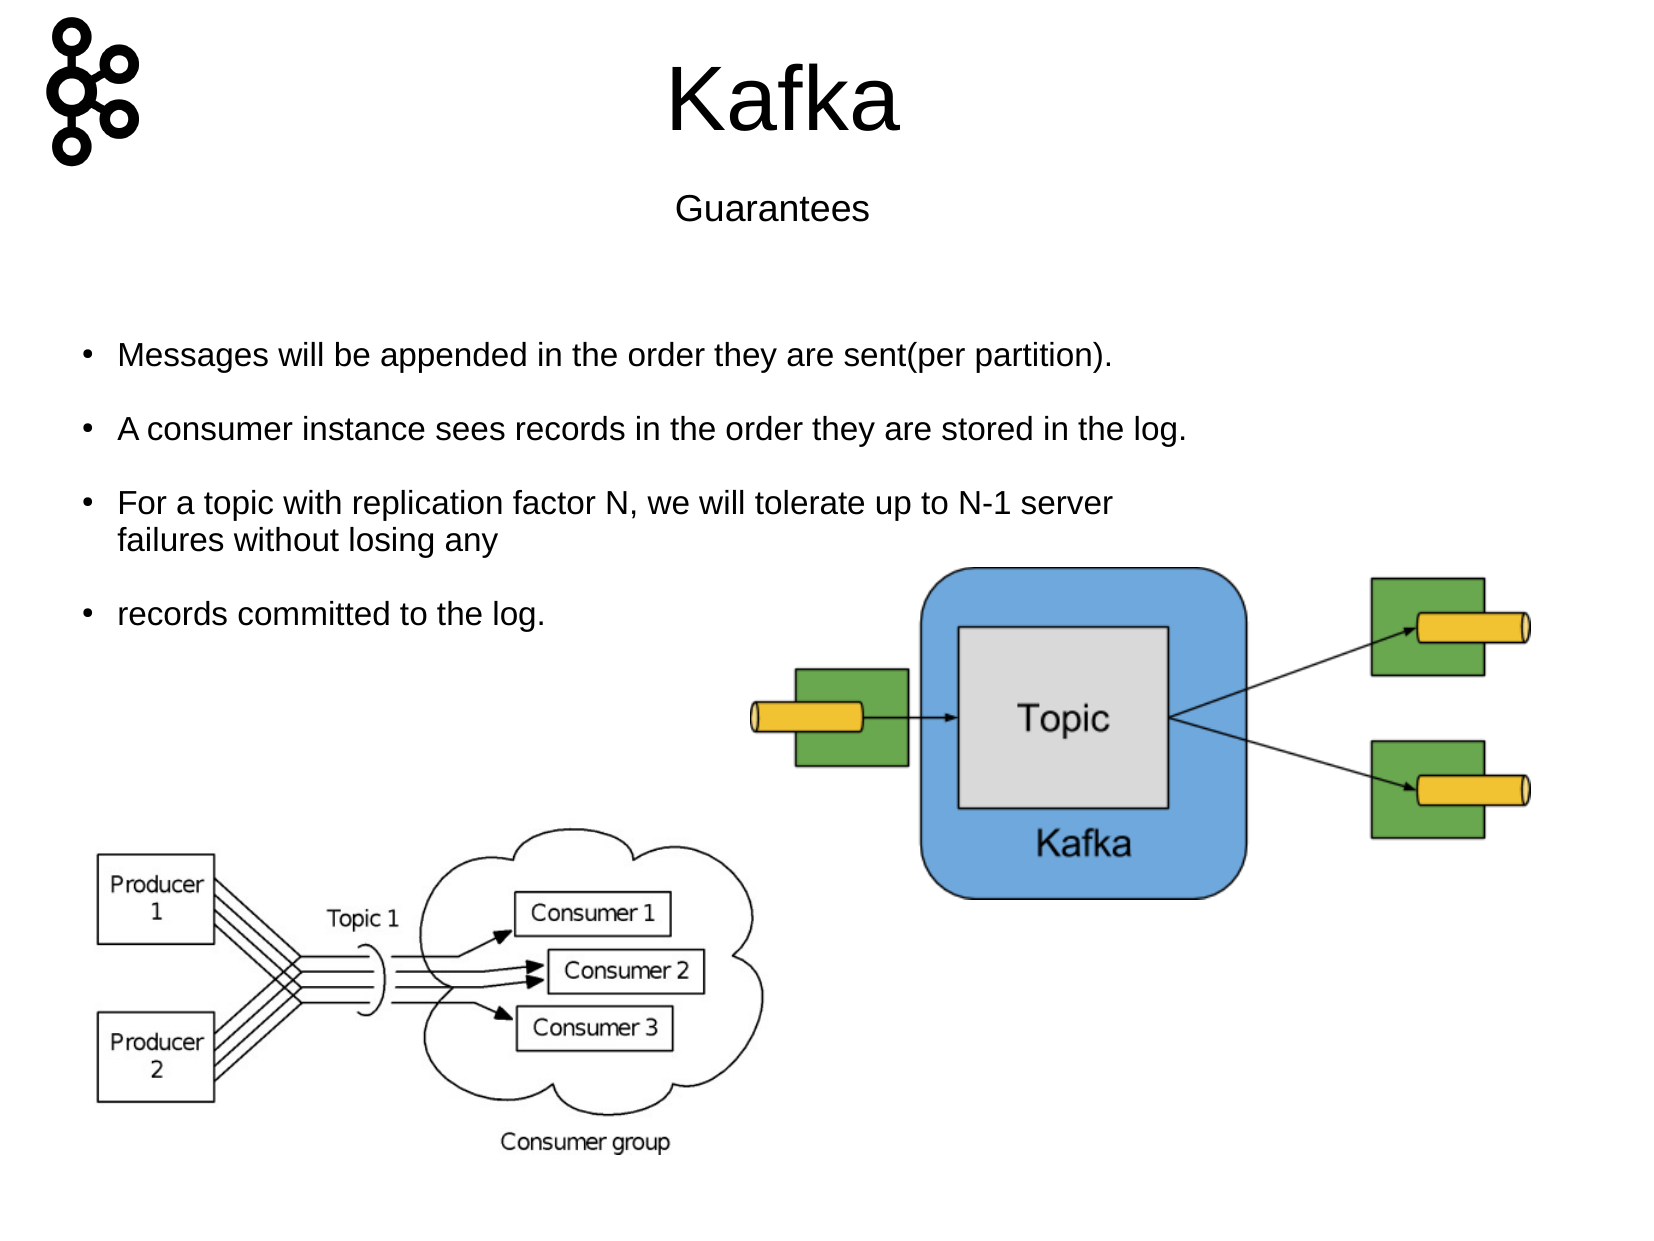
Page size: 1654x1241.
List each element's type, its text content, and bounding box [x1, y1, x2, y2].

picture [0, 0, 185, 185]
picture [75, 567, 1531, 1156]
text_box Messages will be appended in the order they are sent(per partition). A consumer instance sees records in the order they are stored in the log. For a topic with replication factor N, we will tolerate up to N-1 server failures without losing any records committed to the log. [67, 328, 1204, 796]
text_box Kafka [650, 47, 916, 151]
text_box Guarantees [660, 180, 886, 237]
